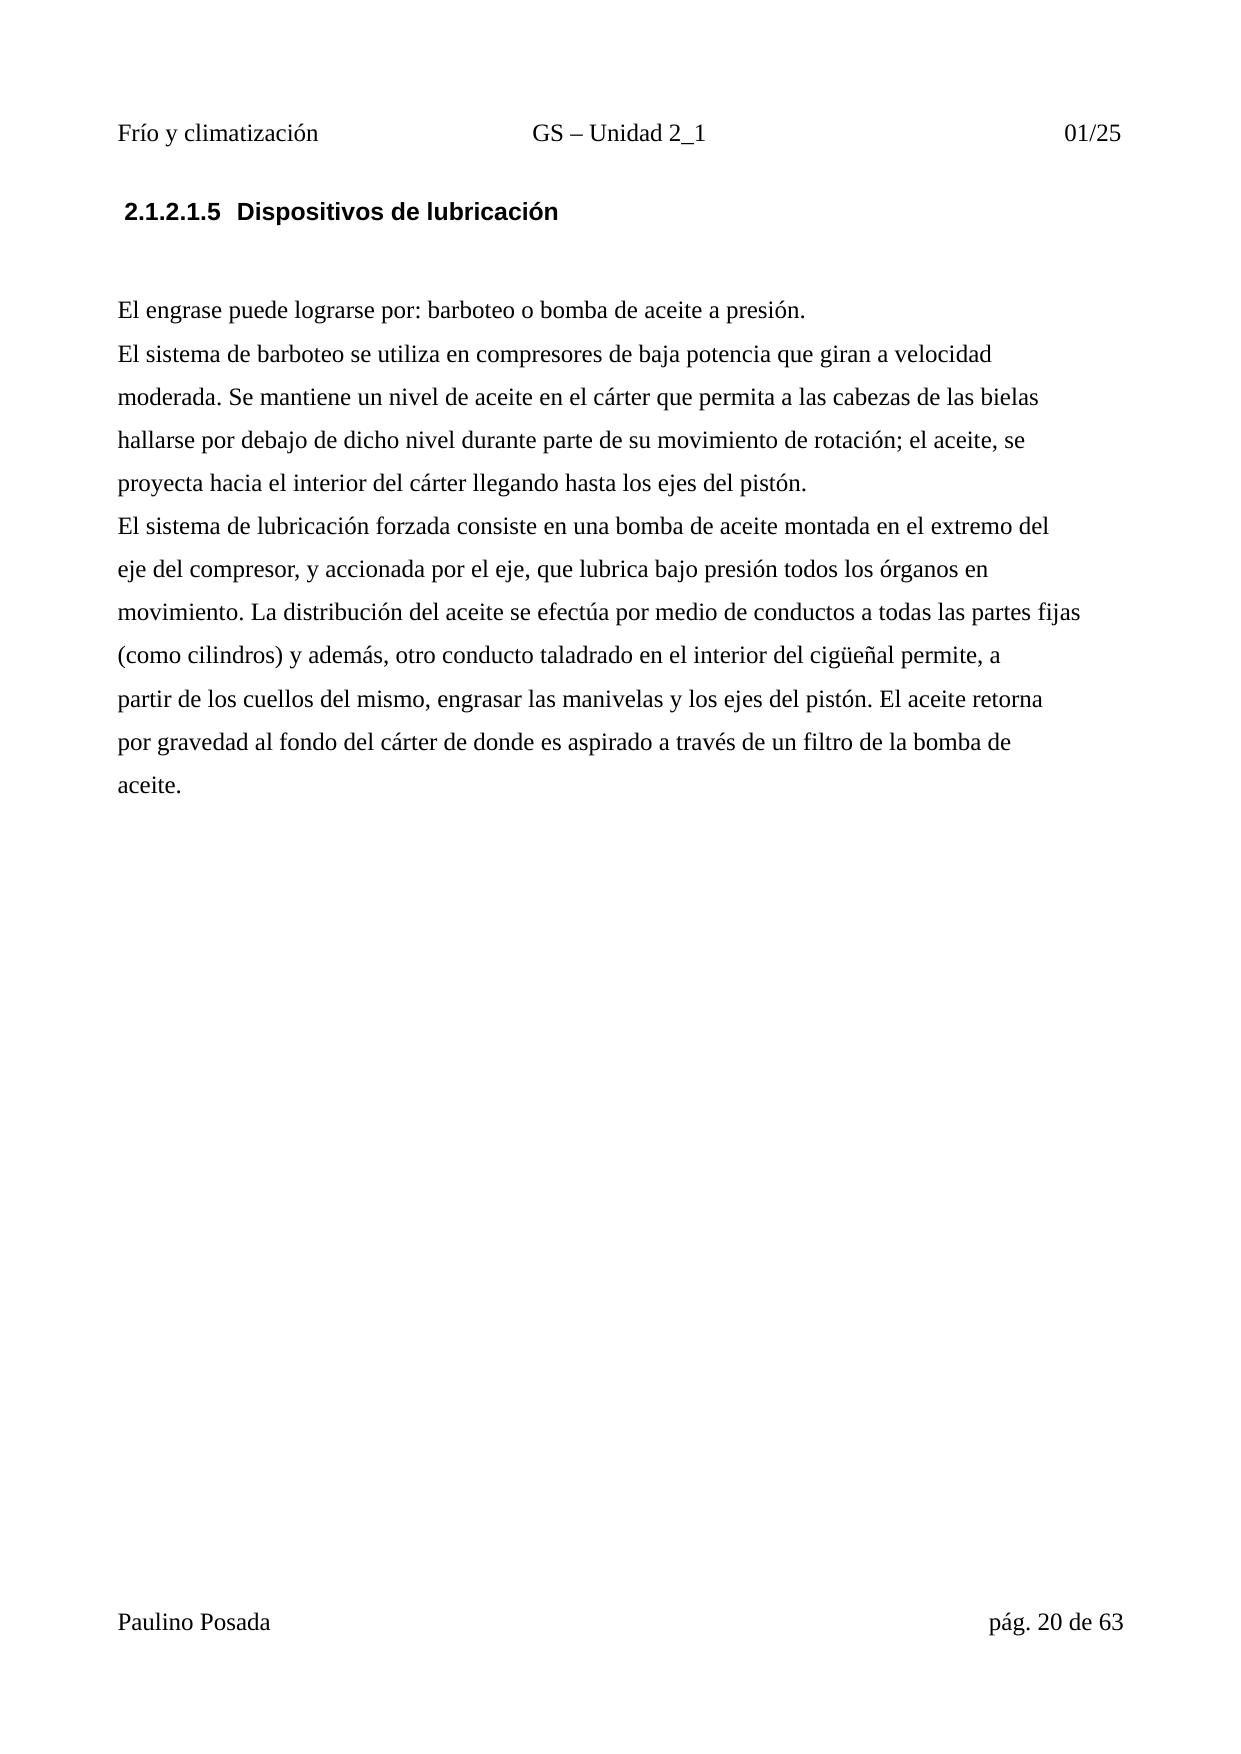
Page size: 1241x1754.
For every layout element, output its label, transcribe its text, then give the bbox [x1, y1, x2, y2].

text proyecta hacia el interior del cárter llegando hasta los ejes del pistón. [117, 468, 1123, 497]
text por gravedad al fondo del cárter de donde es aspirado a través de un filtro de la bomba de [117, 727, 1123, 756]
text partir de los cuellos del mismo, engrasar las manivelas y los ejes del pistón. El aceite retorna [117, 684, 1123, 712]
text movimiento. La distribución del aceite se efectúa por medio de conductos a todas las partes fijas [117, 597, 1123, 626]
text hallarse por debajo de dicho nivel durante parte de su movimiento de rotación; el aceite, se [117, 425, 1123, 454]
text El engrase puede lograrse por: barboteo o bomba de aceite a presión. [117, 296, 1123, 324]
text aceite. [117, 770, 1123, 799]
text (como cilindros) y además, otro conducto taladrado en el interior del cigüeñal permite, a [117, 641, 1123, 669]
text eje del compresor, y accionada por el eje, que lubrica bajo presión todos los órganos en [117, 554, 1123, 583]
subtitle Dispositivos de lubricación [117, 197, 1123, 226]
text El sistema de lubricación forzada consiste en una bomba de aceite montada en el extremo del [117, 511, 1123, 540]
text El sistema de barboteo se utiliza en compresores de baja potencia que giran a velocidad [117, 339, 1123, 367]
text moderada. Se mantiene un nivel de aceite en el cárter que permita a las cabezas de las bielas [117, 382, 1123, 411]
